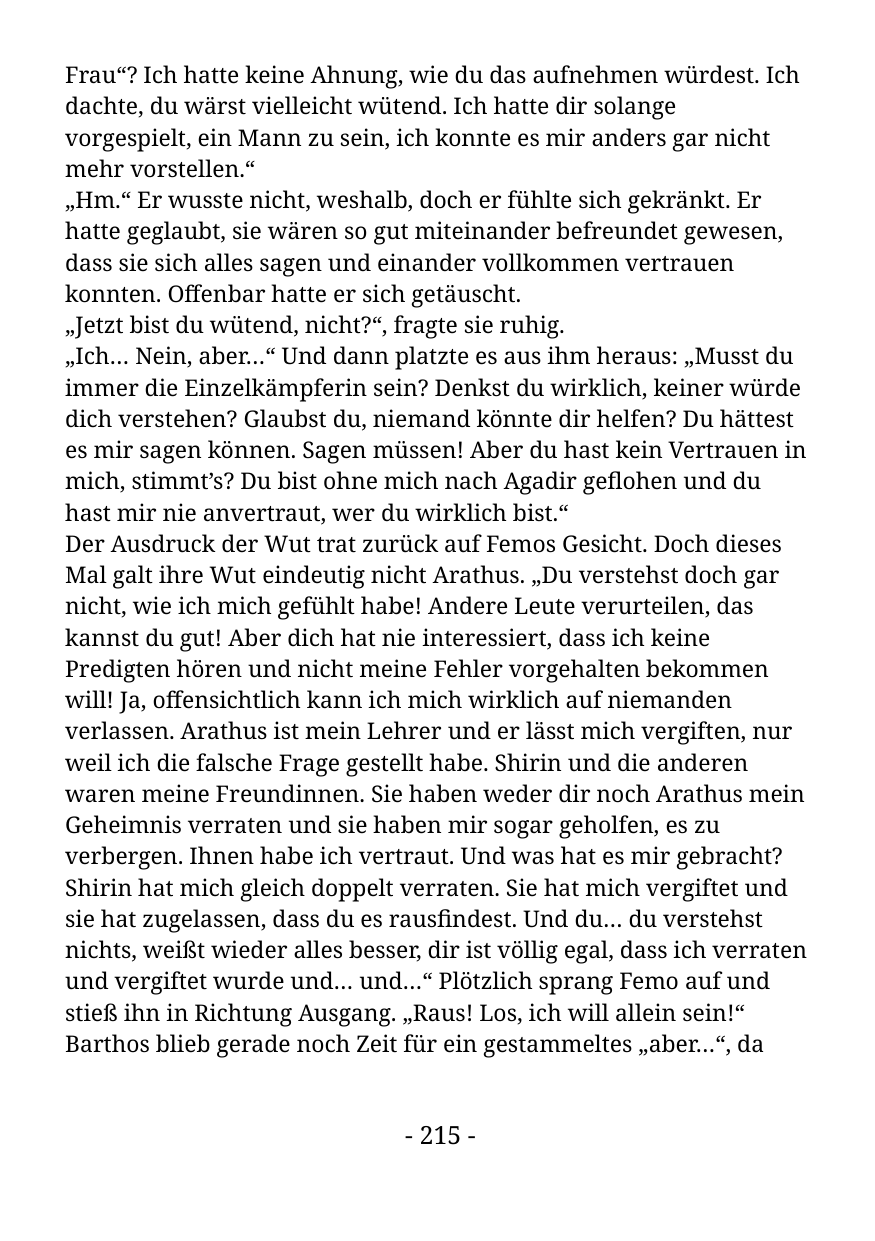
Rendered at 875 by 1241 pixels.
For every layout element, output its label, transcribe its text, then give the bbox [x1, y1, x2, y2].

text Frau“? Ich hatte keine Ahnung, wie du das aufnehmen würdest. Ich dachte, du wärst vielleicht wütend. Ich hatte dir solange vorgespielt, ein Mann zu sein, ich konnte es mir anders gar nicht mehr vorstellen.“ „Hm.“ Er wusste nicht, weshalb, doch er fühlte sich gekränkt. Er hatte geglaubt, sie wären so gut miteinander befreundet gewesen, dass sie sich alles sagen und einander vollkommen vertrauen konnten. Offenbar hatte er sich getäuscht. „Jetzt bist du wütend, nicht?“, fragte sie ruhig. „Ich… Nein, aber…“ Und dann platzte es aus ihm heraus: „Musst du immer die Einzelkämpferin sein? Denkst du wirklich, keiner würde dich verstehen? Glaubst du, niemand könnte dir helfen? Du hättest es mir sagen können. Sagen müssen! Aber du hast kein Vertrauen in mich, stimmt’s? Du bist ohne mich nach Agadir geflohen und du hast mir nie anvertraut, wer du wirklich bist.“ Der Ausdruck der Wut trat zurück auf Femos Gesicht. Doch dieses Mal galt ihre Wut eindeutig nicht Arathus. „Du verstehst doch gar nicht, wie ich mich gefühlt habe! Andere Leute verurteilen, das kannst du gut! Aber dich hat nie interessiert, dass ich keine Predigten hören und nicht meine Fehler vorgehalten bekommen will! Ja, offensichtlich kann ich mich wirklich auf niemanden verlassen. Arathus ist mein Lehrer und er lässt mich vergiften, nur weil ich die falsche Frage gestellt habe. Shirin und die anderen waren meine Freundinnen. Sie haben weder dir noch Arathus mein Geheimnis verraten und sie haben mir sogar geholfen, es zu verbergen. Ihnen habe ich vertraut. Und was hat es mir gebracht? Shirin hat mich gleich doppelt verraten. Sie hat mich vergiftet und sie hat zugelassen, dass du es rausfindest. Und du… du verstehst nichts, weißt wieder alles besser, dir ist völlig egal, dass ich verraten und vergiftet wurde und… und…“ Plötzlich sprang Femo auf und stieß ihn in Richtung Ausgang. „Raus! Los, ich will allein sein!“ Barthos blieb gerade noch Zeit für ein gestammeltes „aber…“, da [65, 59, 809, 1059]
